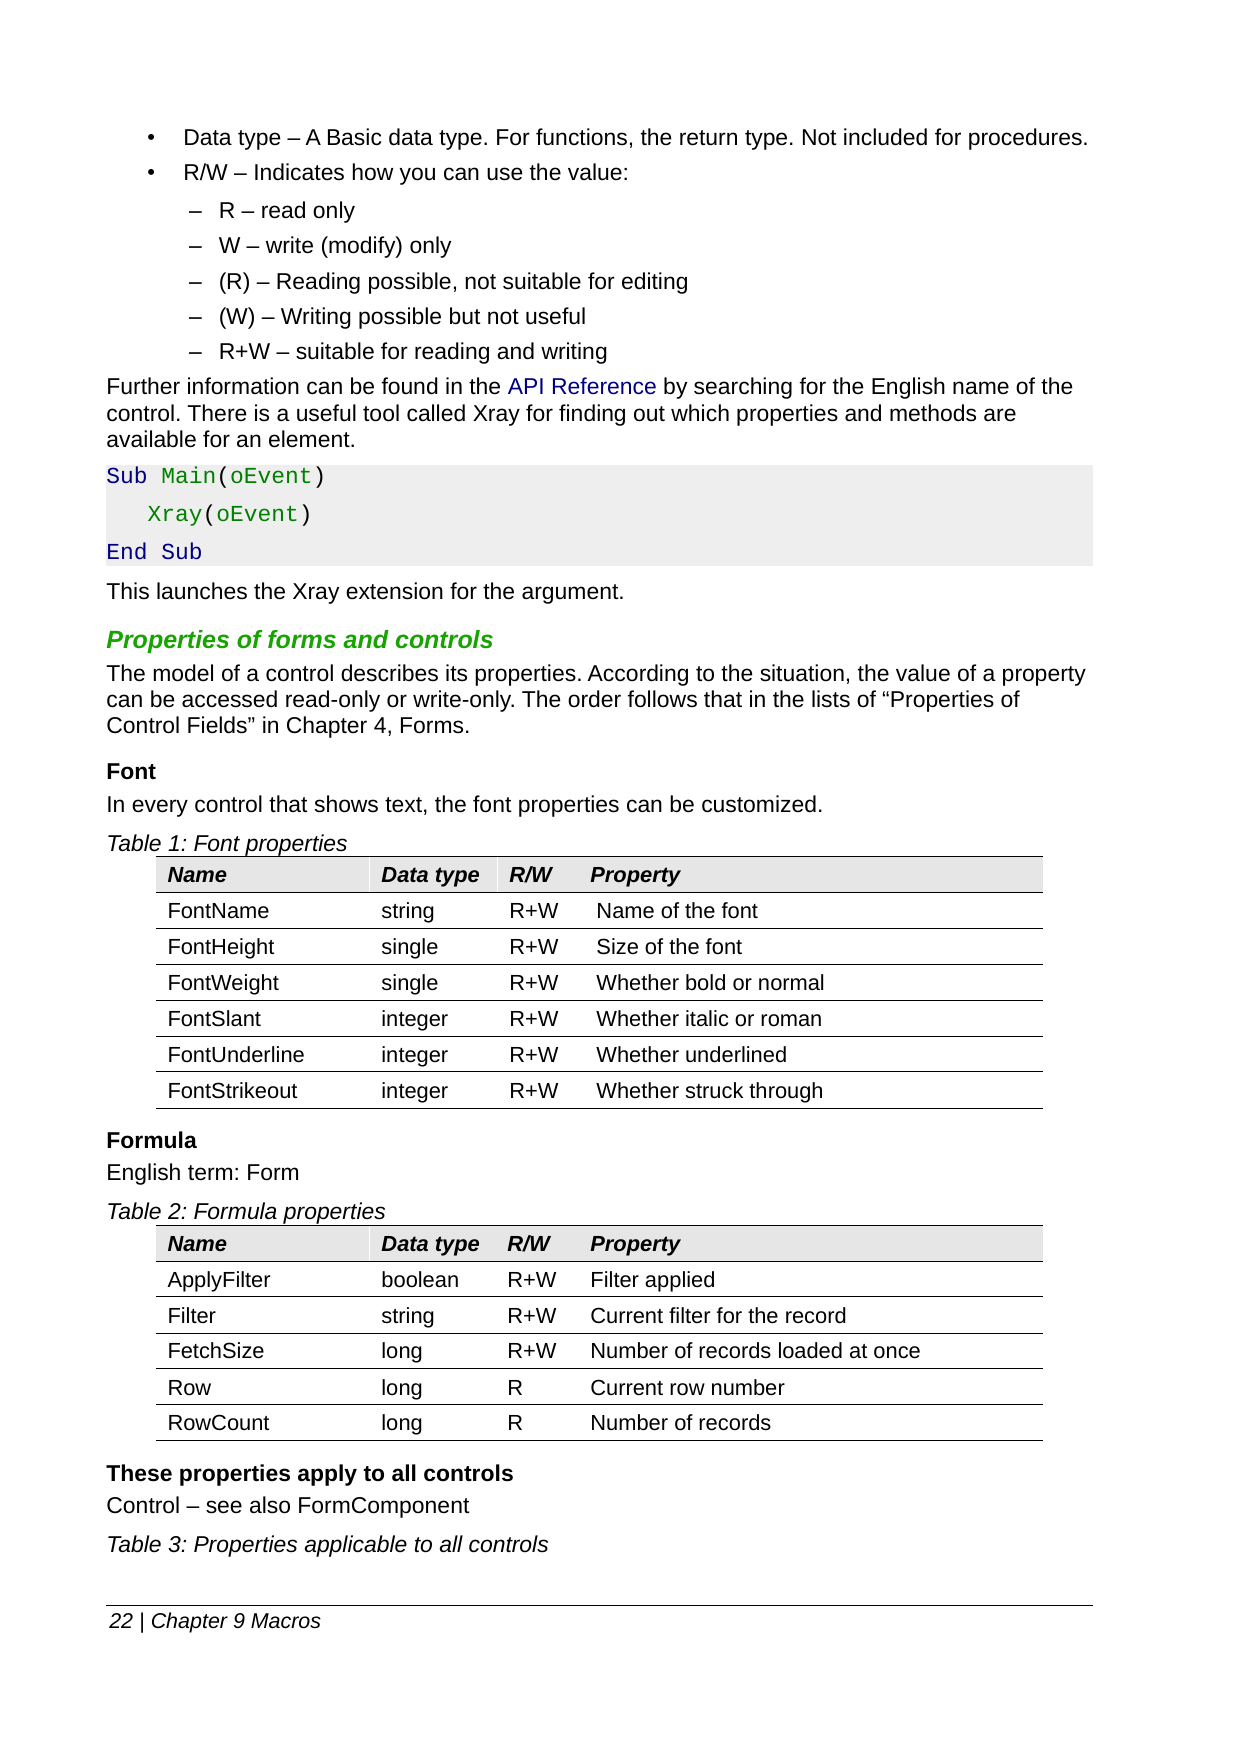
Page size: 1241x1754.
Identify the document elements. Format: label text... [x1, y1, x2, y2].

table_header Name [156, 1226, 369, 1261]
list (W) – Writing possible but not useful [189, 303, 1093, 329]
table_header Data type [370, 857, 497, 892]
subtitle Properties of forms and controls [106, 625, 1093, 654]
list R/W – Indicates how you can use the value: [144, 156, 1093, 188]
table_cell R+W [498, 929, 578, 964]
table_cell Filter [156, 1297, 369, 1332]
table_cell Row [156, 1369, 369, 1404]
table_cell integer [370, 1001, 497, 1036]
text Control – see also FormComponent [106, 1492, 1093, 1518]
table_cell R+W [498, 1072, 578, 1107]
table_cell R+W [498, 893, 578, 928]
table_cell long [370, 1369, 495, 1404]
table_cell Whether struck through [578, 1072, 1043, 1107]
table_cell boolean [370, 1262, 495, 1296]
table_cell Whether italic or roman [578, 1001, 1043, 1036]
table_cell FontWeight [156, 965, 369, 999]
table_cell FontHeight [156, 929, 369, 964]
table_cell long [370, 1405, 495, 1440]
text Sub Main(oEvent) [106, 465, 1093, 491]
table_cell single [370, 965, 497, 999]
list Data type – A Basic data type. For functions, the return type. Not included for procedures. [144, 121, 1093, 150]
table_cell RowCount [156, 1405, 369, 1440]
text This launches the Xray extension for the argument. [106, 578, 1093, 604]
table_cell Size of the font [578, 929, 1043, 964]
table_cell R [495, 1405, 578, 1440]
table_header R/W [495, 1226, 578, 1261]
subtitle Font [106, 758, 1093, 784]
table_cell Whether underlined [578, 1037, 1043, 1071]
table_header Data type [370, 1226, 495, 1261]
table_cell FontUnderline [156, 1037, 369, 1071]
table_cell R+W [498, 1037, 578, 1071]
table_cell long [370, 1334, 495, 1368]
list W – write (modify) only [189, 232, 1093, 259]
text Table 1: Font properties [106, 829, 1093, 856]
table_cell Filter applied [578, 1262, 1043, 1296]
text Further information can be found in the API Reference by searching for the English name of the control. There is a useful tool called Xray for finding out which properties and methods are available for an element. [106, 373, 1093, 452]
table_cell FontName [156, 893, 369, 928]
table_header Property [578, 857, 1043, 892]
table_cell Name of the font [578, 893, 1043, 928]
table_cell R+W [495, 1262, 578, 1296]
table_cell R+W [495, 1297, 578, 1332]
table_cell R [495, 1369, 578, 1404]
table_header Property [578, 1226, 1043, 1261]
table_header R/W [498, 857, 578, 892]
table_cell string [370, 1297, 495, 1332]
table_cell string [370, 893, 497, 928]
table_cell single [370, 929, 497, 964]
table_cell FetchSize [156, 1334, 369, 1368]
table_cell ApplyFilter [156, 1262, 369, 1296]
table_cell Whether bold or normal [578, 965, 1043, 999]
table_cell R+W [498, 965, 578, 999]
list R+W – suitable for reading and writing [189, 338, 1093, 364]
text In every control that shows text, the font properties can be customized. [106, 791, 1093, 817]
text Table 2: Formula properties [106, 1198, 1093, 1224]
subtitle Formula [106, 1127, 1093, 1153]
table_cell R+W [495, 1334, 578, 1368]
text The model of a control describes its properties. According to the situation, the value of a property can be accessed read-only or write-only. The order follows that in the lists of “Properties of Control Fields” in Chapter 4, Forms. [106, 660, 1093, 739]
table_cell FontSlant [156, 1001, 369, 1036]
table_cell Number of records [578, 1405, 1043, 1440]
list (R) – Reading possible, not suitable for editing [189, 268, 1093, 294]
table_cell integer [370, 1037, 497, 1071]
text English term: Form [106, 1159, 1093, 1186]
text Table 3: Properties applicable to all controls [106, 1531, 1093, 1557]
subtitle These properties apply to all controls [106, 1460, 1093, 1486]
table_header Name [156, 857, 369, 892]
text End Sub [106, 540, 1093, 566]
table_cell Current row number [578, 1369, 1043, 1404]
text Xray(oEvent) [106, 503, 1093, 528]
table_cell integer [370, 1072, 497, 1107]
table_cell R+W [498, 1001, 578, 1036]
table_cell Current filter for the record [578, 1297, 1043, 1332]
table_cell Number of records loaded at once [578, 1334, 1043, 1368]
table_cell FontStrikeout [156, 1072, 369, 1107]
list R – read only [189, 197, 1093, 224]
